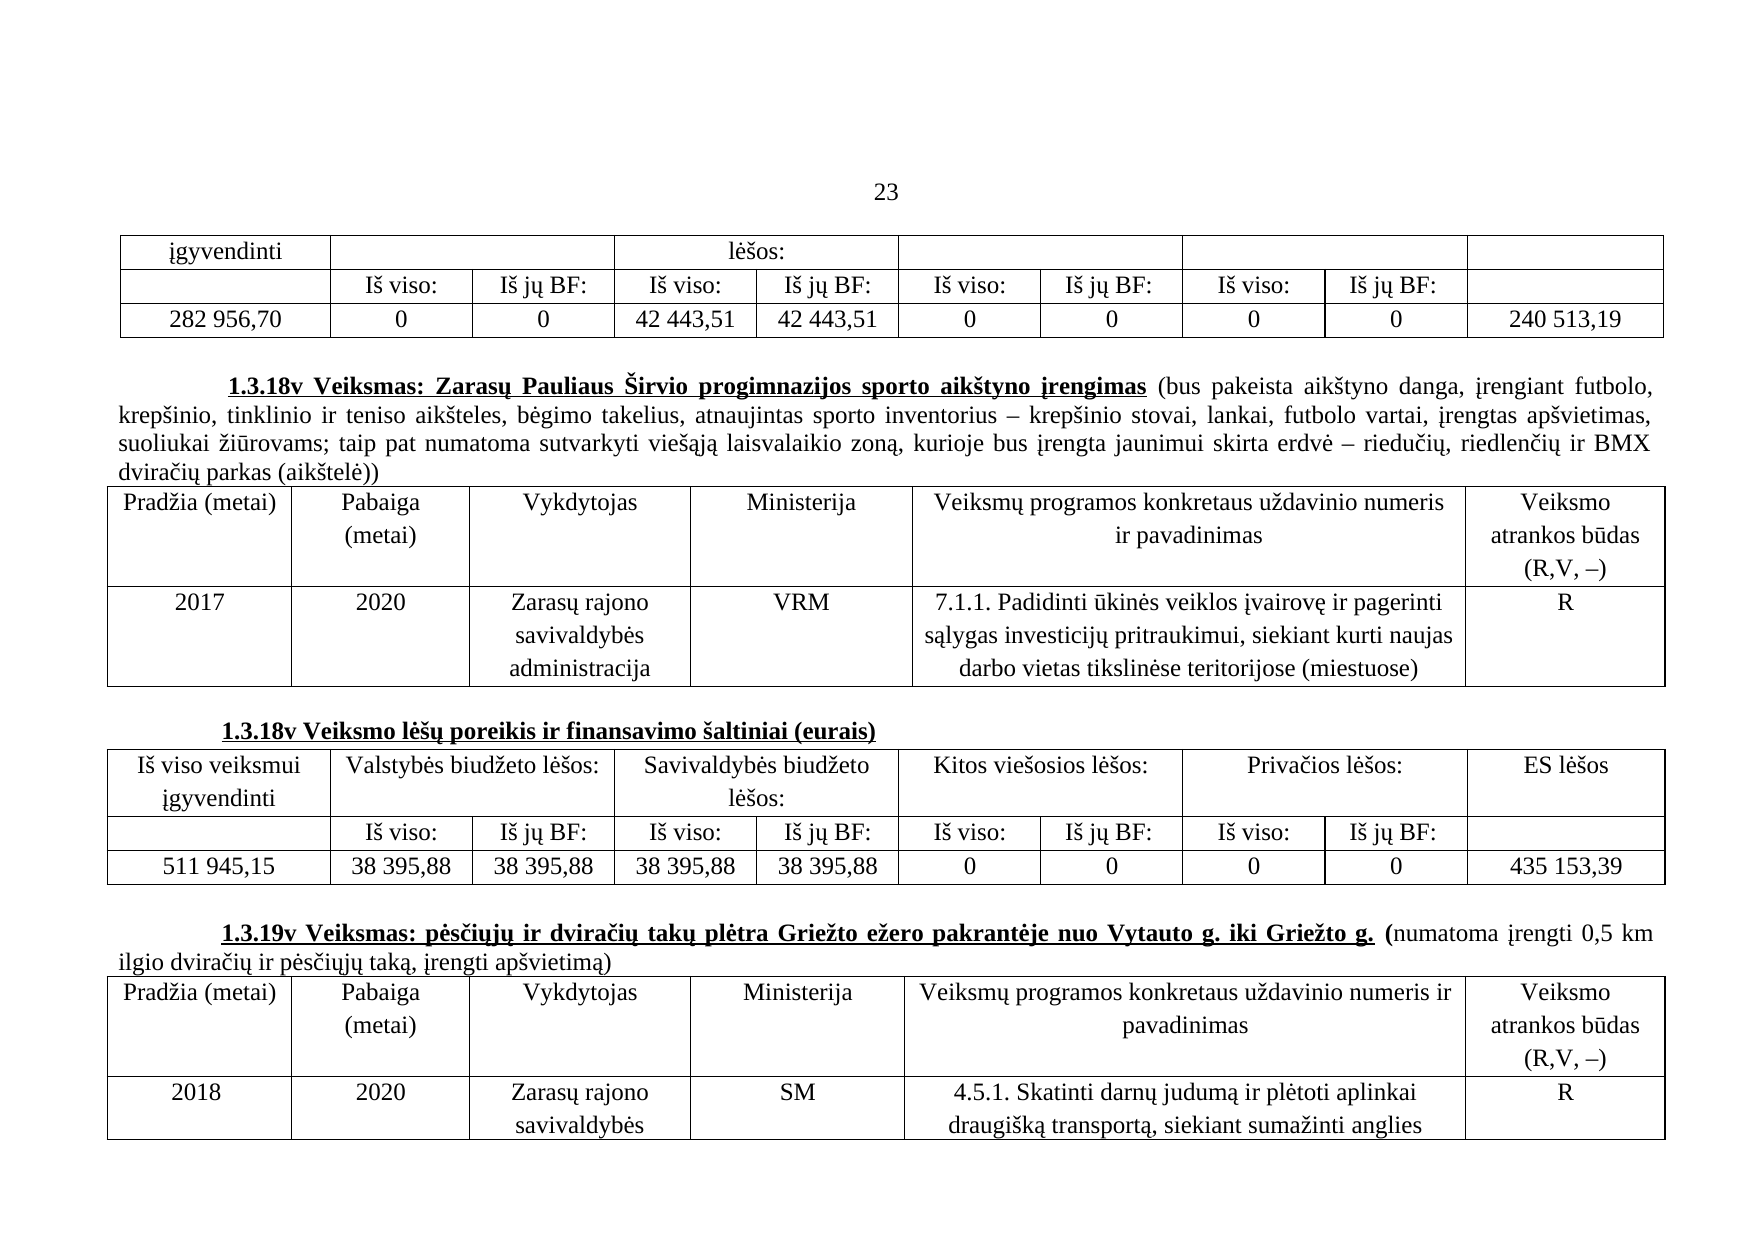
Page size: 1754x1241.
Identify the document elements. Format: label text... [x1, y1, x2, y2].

table_cell VRM [691, 587, 912, 686]
table_header Pradžia (metai) [108, 977, 291, 1076]
table_header [1468, 236, 1663, 269]
table_cell 2017 [108, 587, 291, 686]
table_cell 435 153,39 [1468, 851, 1664, 884]
table_cell 511 945,15 [108, 851, 330, 884]
table_cell Iš viso: [899, 817, 1040, 850]
table_header [331, 236, 614, 269]
table_cell Iš viso: [1183, 270, 1324, 303]
table_cell 0 [1041, 304, 1182, 337]
table_cell 0 [1183, 304, 1324, 337]
table_cell 0 [473, 304, 614, 337]
table_cell 2018 [108, 1077, 291, 1139]
table_header Veiksmo atrankos būdas (R,V, –) [1466, 977, 1664, 1076]
table_header [899, 236, 1182, 269]
table_cell [1468, 817, 1664, 850]
table_header [1183, 236, 1467, 269]
table_header Iš viso veiksmui įgyvendinti [108, 750, 330, 816]
text 1.3.18v Veiksmas: Zarasų Pauliaus Širvio progimnazijos sporto aikštyno įrengimas (bus pakeista aikštyno danga, įrengiant futbolo, krepšinio, tinklinio ir teniso aikšteles, bėgimo takelius, atnaujintas sporto inventorius – krepšinio stovai, lankai, futbolo vartai, įrengtas apšvietimas, suoliukai žiūrovams; taip pat numatoma sutvarkyti viešąją laisvalaikio zoną, kurioje bus įrengta jaunimui skirta erdvė – riedučių, riedlenčių ir BMX dviračių parkas (aikštelė)) [118, 371, 1654, 486]
table_cell [121, 270, 330, 303]
table_header Veiksmo atrankos būdas (R,V, –) [1466, 487, 1664, 586]
table_cell R [1466, 1077, 1664, 1139]
table_header Kitos viešosios lėšos: [899, 750, 1182, 816]
table_cell R [1466, 587, 1664, 686]
table_cell Iš jų BF: [1326, 817, 1467, 850]
table_header Veiksmų programos konkretaus uždavinio numeris ir pavadinimas [913, 487, 1465, 586]
table_cell 0 [331, 304, 472, 337]
table_cell 0 [899, 304, 1040, 337]
table_cell 0 [1041, 851, 1182, 884]
table_header Vykdytojas [470, 977, 690, 1076]
table_cell Zarasų rajono savivaldybės [470, 1077, 690, 1139]
table_header įgyvendinti [121, 236, 330, 269]
table_cell Iš jų BF: [757, 817, 898, 850]
table_cell Zarasų rajono savivaldybės administracija [470, 587, 690, 686]
table_cell 240 513,19 [1468, 304, 1663, 337]
text 1.3.19v Veiksmas: pėsčiųjų ir dviračių takų plėtra Griežto ežero pakrantėje nuo Vytauto g. iki Griežto g. (numatoma įrengti 0,5 km ilgio dviračių ir pėsčiųjų taką, įrengti apšvietimą) [118, 918, 1654, 976]
text 1.3.18v Veiksmo lėšų poreikis ir finansavimo šaltiniai (eurais) [118, 716, 1654, 745]
table_cell Iš jų BF: [757, 270, 898, 303]
table_header Valstybės biudžeto lėšos: [331, 750, 614, 816]
table_cell Iš viso: [1183, 817, 1324, 850]
table_cell Iš jų BF: [1041, 270, 1182, 303]
table_cell 38 395,88 [757, 851, 898, 884]
table_cell 282 956,70 [121, 304, 330, 337]
table_cell Iš jų BF: [1041, 817, 1182, 850]
table_header Savivaldybės biudžeto lėšos: [615, 750, 898, 816]
table_header Veiksmų programos konkretaus uždavinio numeris ir pavadinimas [905, 977, 1465, 1076]
table_cell Iš viso: [899, 270, 1040, 303]
table_cell Iš jų BF: [473, 270, 614, 303]
table_cell SM [691, 1077, 904, 1139]
table_cell 4.5.1. Skatinti darnų judumą ir plėtoti aplinkai draugišką transportą, siekiant sumažinti anglies [905, 1077, 1465, 1139]
table_cell 42 443,51 [615, 304, 756, 337]
table_header Ministerija [691, 487, 912, 586]
table_cell 2020 [292, 587, 469, 686]
table_cell 0 [1326, 304, 1467, 337]
table_cell 2020 [292, 1077, 469, 1139]
table_cell Iš viso: [331, 817, 472, 850]
table_cell 38 395,88 [615, 851, 756, 884]
table_cell Iš viso: [615, 270, 756, 303]
table_cell 7.1.1. Padidinti ūkinės veiklos įvairovę ir pagerinti sąlygas investicijų pritraukimui, siekiant kurti naujas darbo vietas tikslinėse teritorijose (miestuose) [913, 587, 1465, 686]
table_cell 38 395,88 [473, 851, 614, 884]
table_header lėšos: [615, 236, 898, 269]
table_cell [108, 817, 330, 850]
table_header ES lėšos [1468, 750, 1664, 816]
table_header Pradžia (metai) [108, 487, 291, 586]
table_cell [1468, 270, 1663, 303]
table_cell 0 [1183, 851, 1324, 884]
table_cell Iš jų BF: [473, 817, 614, 850]
table_cell 0 [899, 851, 1040, 884]
table_header Ministerija [691, 977, 904, 1076]
table_cell Iš viso: [331, 270, 472, 303]
table_header Vykdytojas [470, 487, 690, 586]
table_cell 42 443,51 [757, 304, 898, 337]
table_cell 0 [1326, 851, 1467, 884]
table_header Pabaiga (metai) [292, 977, 469, 1076]
table_cell Iš jų BF: [1326, 270, 1467, 303]
table_cell Iš viso: [615, 817, 756, 850]
table_cell 38 395,88 [331, 851, 472, 884]
table_header Privačios lėšos: [1183, 750, 1467, 816]
table_header Pabaiga (metai) [292, 487, 469, 586]
